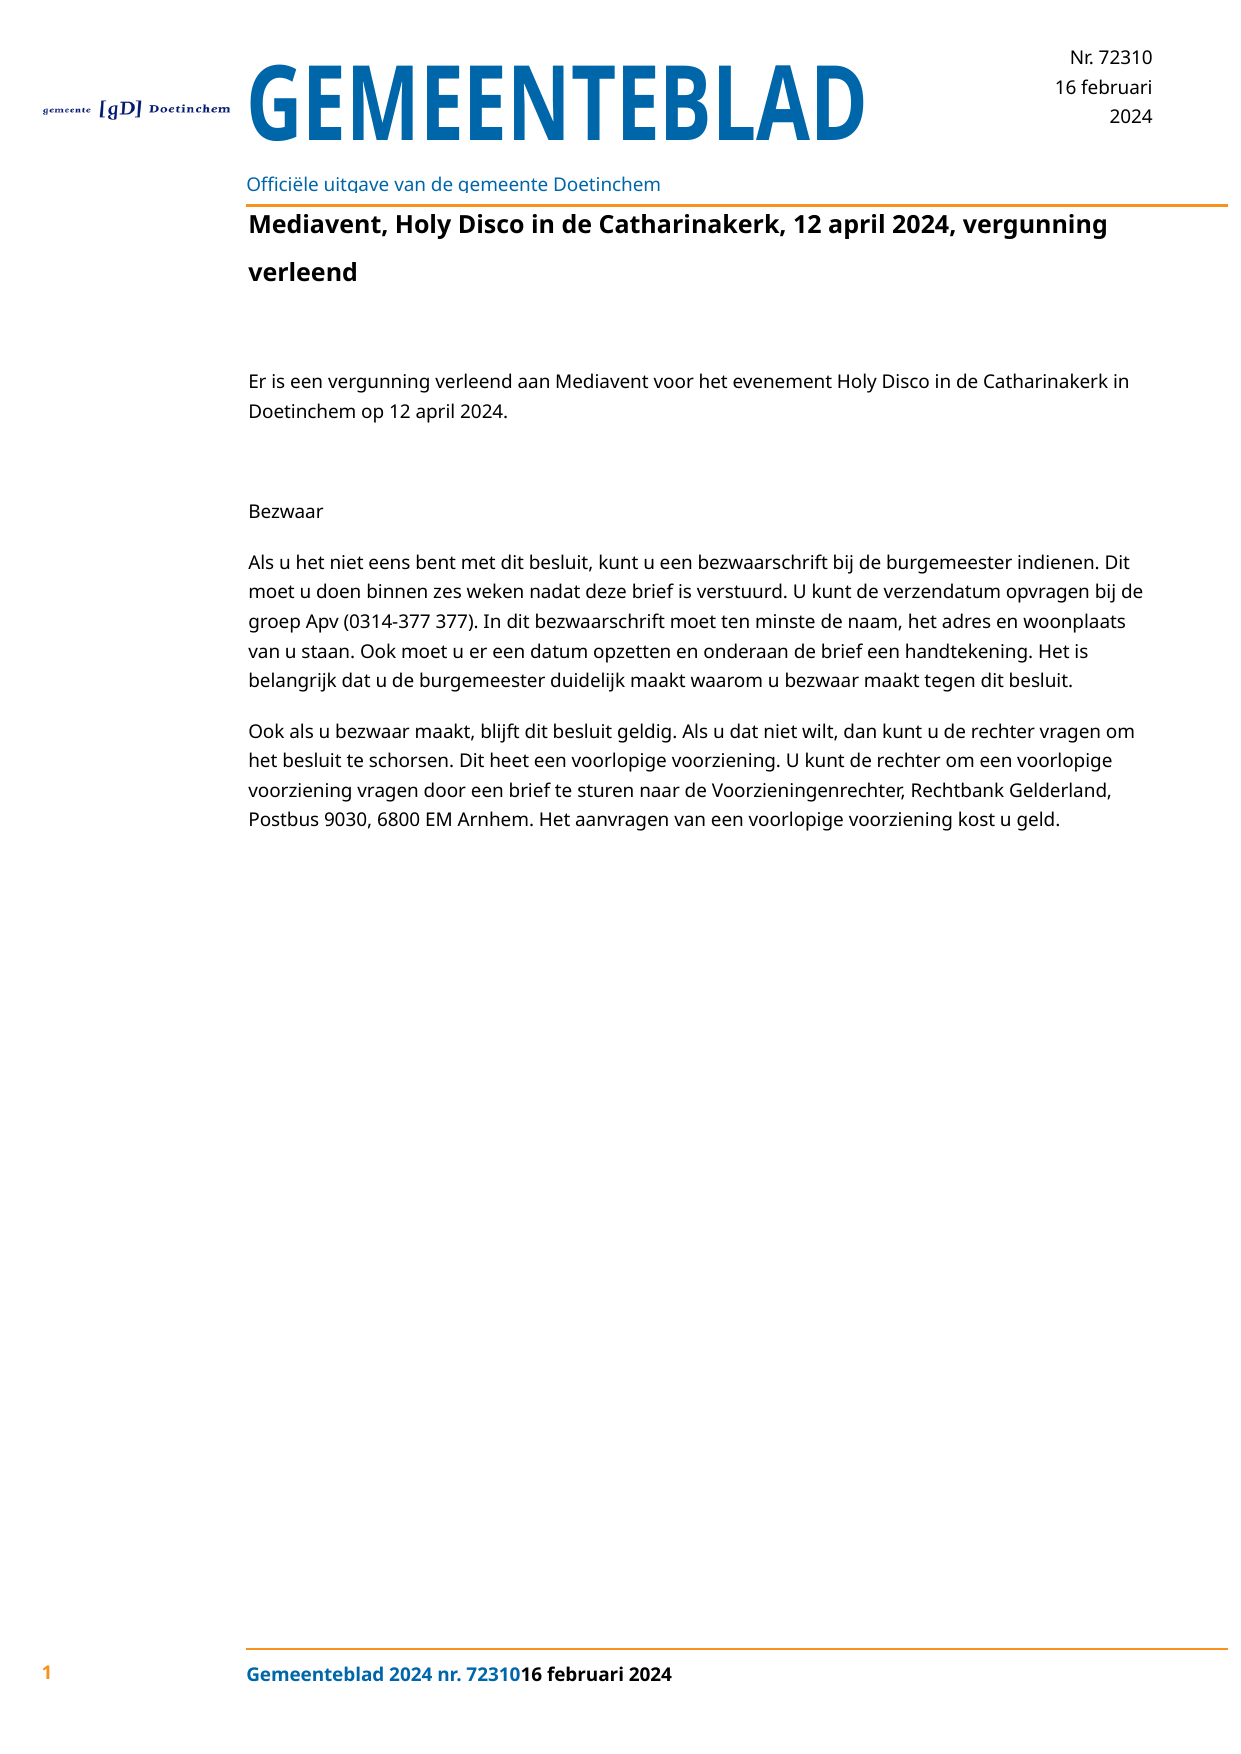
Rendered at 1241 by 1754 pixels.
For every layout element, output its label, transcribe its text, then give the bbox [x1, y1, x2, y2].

text Mediavent, Holy Disco in de Catharinakerk, 12 april 2024, vergunning verleend [248, 207, 1152, 288]
text Bezwaar [248, 499, 1152, 524]
picture [41, 47, 231, 172]
text Ook als u bezwaar maakt, blijft dit besluit geldig. Als u dat niet wilt, dan kunt u de rechter vragen om het besluit te schorsen. Dit heet een voorlopige voorziening. U kunt de rechter om een voorlopige voorziening vragen door een brief te sturen naar de Voorzieningenrechter, Rechtbank Gelderland, Postbus 9030, 6800 EM Arnhem. Het aanvragen van een voorlopige voorziening kost u geld. [248, 718, 1152, 832]
text Er is een vergunning verleend aan Mediavent voor het evenement Holy Disco in de Catharinakerk in Doetinchem op 12 april 2024. [248, 368, 1152, 424]
text Als u het niet eens bent met dit besluit, kunt u een bezwaarschrift bij de burgemeester indienen. Dit moet u doen binnen zes weken nadat deze brief is verstuurd. U kunt de verzendatum opvragen bij de groep Apv (0314-377 377). In dit bezwaarschrift moet ten minste de naam, het adres en woonplaats van u staan. Ook moet u er een datum opzetten en onderaan de brief een handtekening. Het is belangrijk dat u de burgemeester duidelijk maakt waarom u bezwaar maakt tegen dit besluit. [248, 549, 1152, 693]
